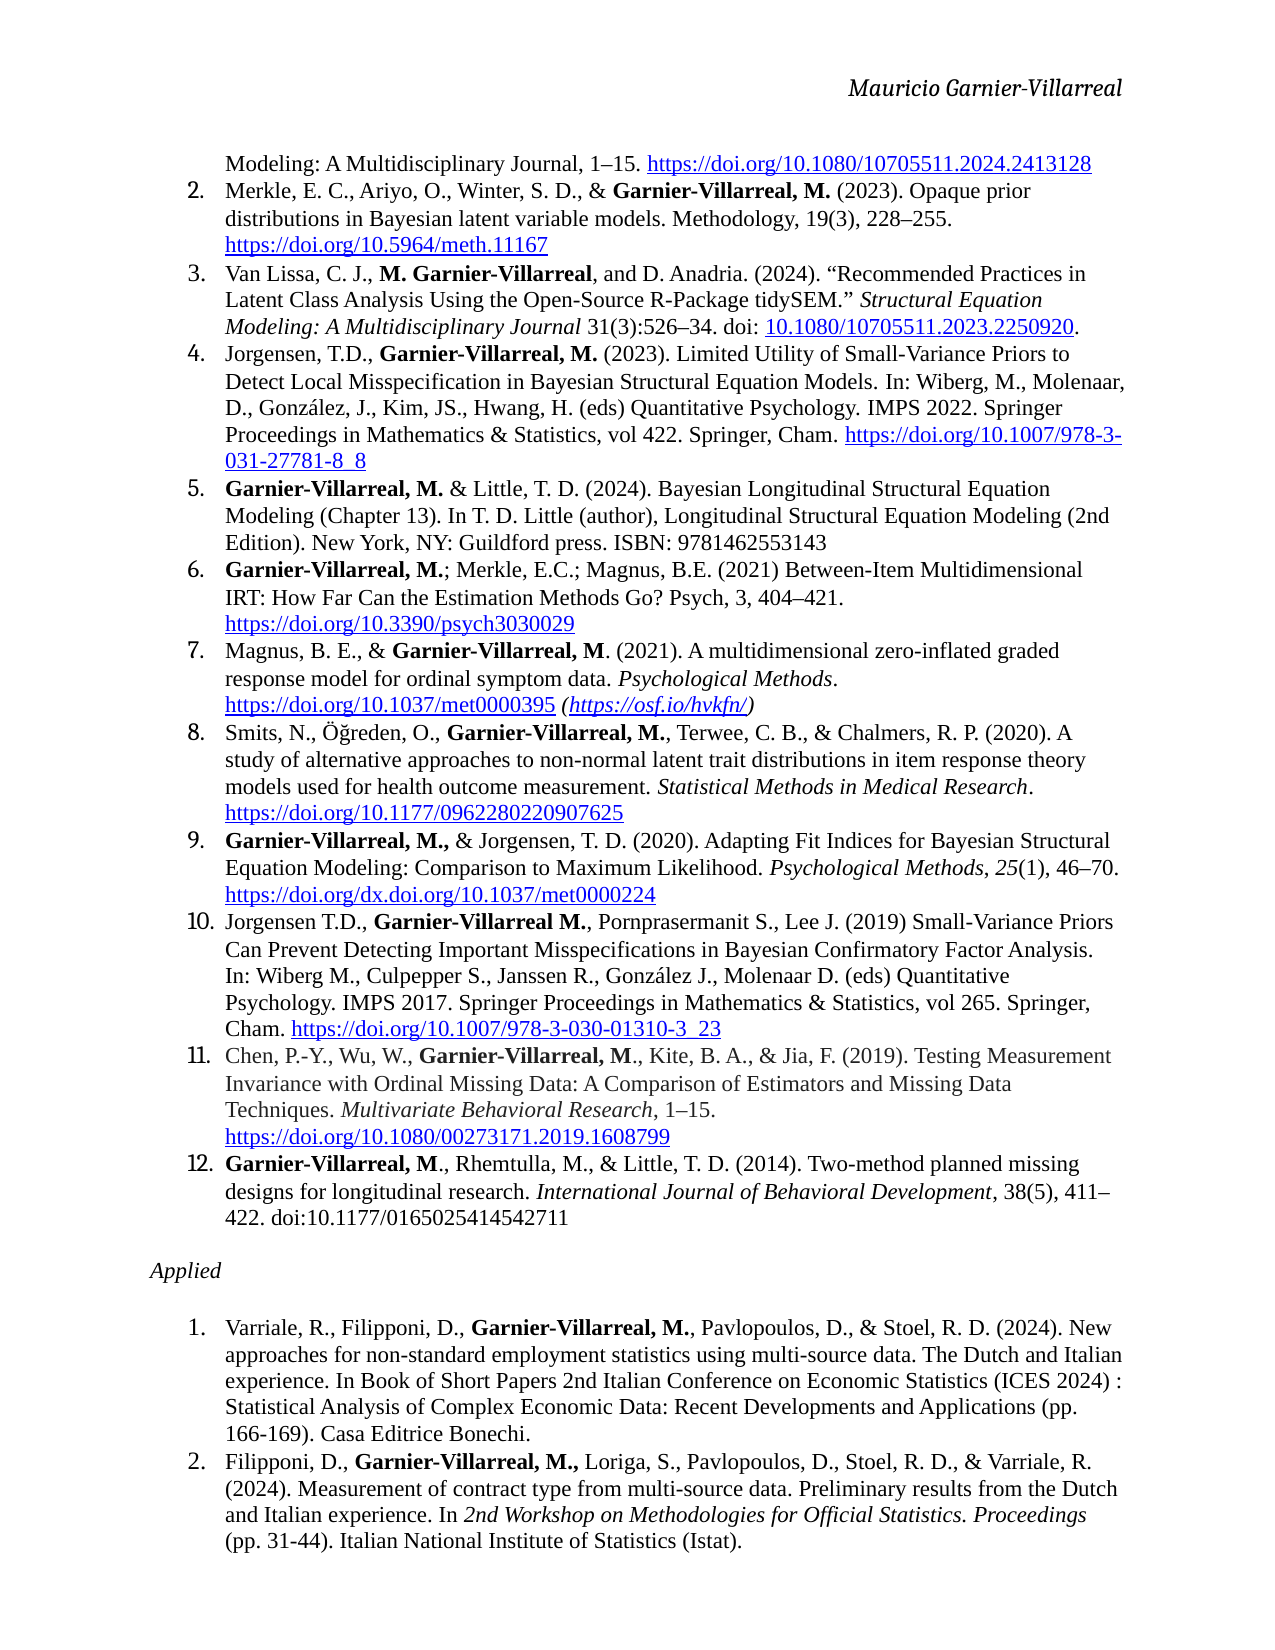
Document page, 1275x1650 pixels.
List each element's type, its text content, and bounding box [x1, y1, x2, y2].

list Garnier-Villarreal, M. & Little, T. D. (2024). Bayesian Longitudinal Structural Equation Modeling (Chapter 13). In T. D. Little (author), Longitudinal Structural Equation Modeling (2nd Edition). New York, NY: Guildford press. ISBN: 9781462553143 [187, 473, 1125, 555]
list Varriale, R., Filipponi, D., Garnier-Villarreal, M., Pavlopoulos, D., & Stoel, R. D. (2024). New approaches for non-standard employment statistics using multi-source data. The Dutch and Italian experience. In Book of Short Papers 2nd Italian Conference on Economic Statistics (ICES 2024) : Statistical Analysis of Complex Economic Data: Recent Developments and Applications (pp. 166-169). Casa Editrice Bonechi. [187, 1312, 1125, 1446]
list Jorgensen T.D., Garnier-Villarreal M., Pornprasermanit S., Lee J. (2019) Small-Variance Priors Can Prevent Detecting Important Misspecifications in Bayesian Confirmatory Factor Analysis. In: Wiberg M., Culpepper S., Janssen R., González J., Molenaar D. (eds) Quantitative Psychology. IMPS 2017. Springer Proceedings in Mathematics & Statistics, vol 265. Springer, Cham. https://doi.org/10.1007/978-3-030-01310-3_23 [187, 907, 1125, 1041]
list Chen, P.-Y., Wu, W., Garnier-Villarreal, M., Kite, B. A., & Jia, F. (2019). Testing Measurement Invariance with Ordinal Missing Data: A Comparison of Estimators and Missing Data Techniques. Multivariate Behavioral Research, 1–15. https://doi.org/10.1080/00273171.2019.1608799 [187, 1041, 1125, 1149]
text Applied [150, 1257, 1125, 1283]
list Garnier-Villarreal, M.; Merkle, E.C.; Magnus, B.E. (2021) Between-Item Multidimensional IRT: How Far Can the Estimation Methods Go? Psych, 3, 404–421. https://doi.org/10.3390/psych3030029 [187, 555, 1125, 636]
list Filipponi, D., Garnier-Villarreal, M., Loriga, S., Pavlopoulos, D., Stoel, R. D., & Varriale, R. (2024). Measurement of contract type from multi-source data. Preliminary results from the Dutch and Italian experience. In 2nd Workshop on Methodologies for Official Statistics. Proceedings (pp. 31-44). Italian National Institute of Statistics (Istat). [187, 1446, 1125, 1554]
list Van Lissa, C. J., M. Garnier-Villarreal, and D. Anadria. (2024). “Recommended Practices in Latent Class Analysis Using the Open-Source R-Package tidySEM.” Structural Equation Modeling: A Multidisciplinary Journal 31(3):526–34. doi: 10.1080/10705511.2023.2250920. [187, 258, 1125, 339]
list Garnier-Villarreal, M., Rhemtulla, M., & Little, T. D. (2014). Two-method planned missing designs for longitudinal research. International Journal of Behavioral Development, 38(5), 411–422. doi:10.1177/0165025414542711 [187, 1149, 1125, 1231]
list Garnier-Villarreal, M., & Jorgensen, T. D. (2020). Adapting Fit Indices for Bayesian Structural Equation Modeling: Comparison to Maximum Likelihood. Psychological Methods, 25(1), 46–70. https://doi.org/dx.doi.org/10.1037/met0000224 [187, 826, 1125, 907]
list Magnus, B. E., & Garnier-Villarreal, M. (2021). A multidimensional zero-inflated graded response model for ordinal symptom data. Psychological Methods. https://doi.org/10.1037/met0000395 (https://osf.io/hvkfn/) [187, 636, 1125, 718]
list Smits, N., Öğreden, O., Garnier-Villarreal, M., Terwee, C. B., & Chalmers, R. P. (2020). A study of alternative approaches to non-normal latent trait distributions in item response theory models used for health outcome measurement. Statistical Methods in Medical Research. https://doi.org/10.1177/0962280220907625 [187, 718, 1125, 826]
list Modeling: A Multidisciplinary Journal, 1–15. https://doi.org/10.1080/10705511.2024.2413128 [187, 150, 1125, 176]
list Merkle, E. C., Ariyo, O., Winter, S. D., & Garnier-Villarreal, M. (2023). Opaque prior distributions in Bayesian latent variable models. Methodology, 19(3), 228–255. https://doi.org/10.5964/meth.11167 [187, 176, 1125, 258]
list Jorgensen, T.D., Garnier-Villarreal, M. (2023). Limited Utility of Small-Variance Priors to Detect Local Misspecification in Bayesian Structural Equation Models. In: Wiberg, M., Molenaar, D., González, J., Kim, JS., Hwang, H. (eds) Quantitative Psychology. IMPS 2022. Springer Proceedings in Mathematics & Statistics, vol 422. Springer, Cham. https://doi.org/10.1007/978-3-031-27781-8_8 [187, 339, 1125, 473]
